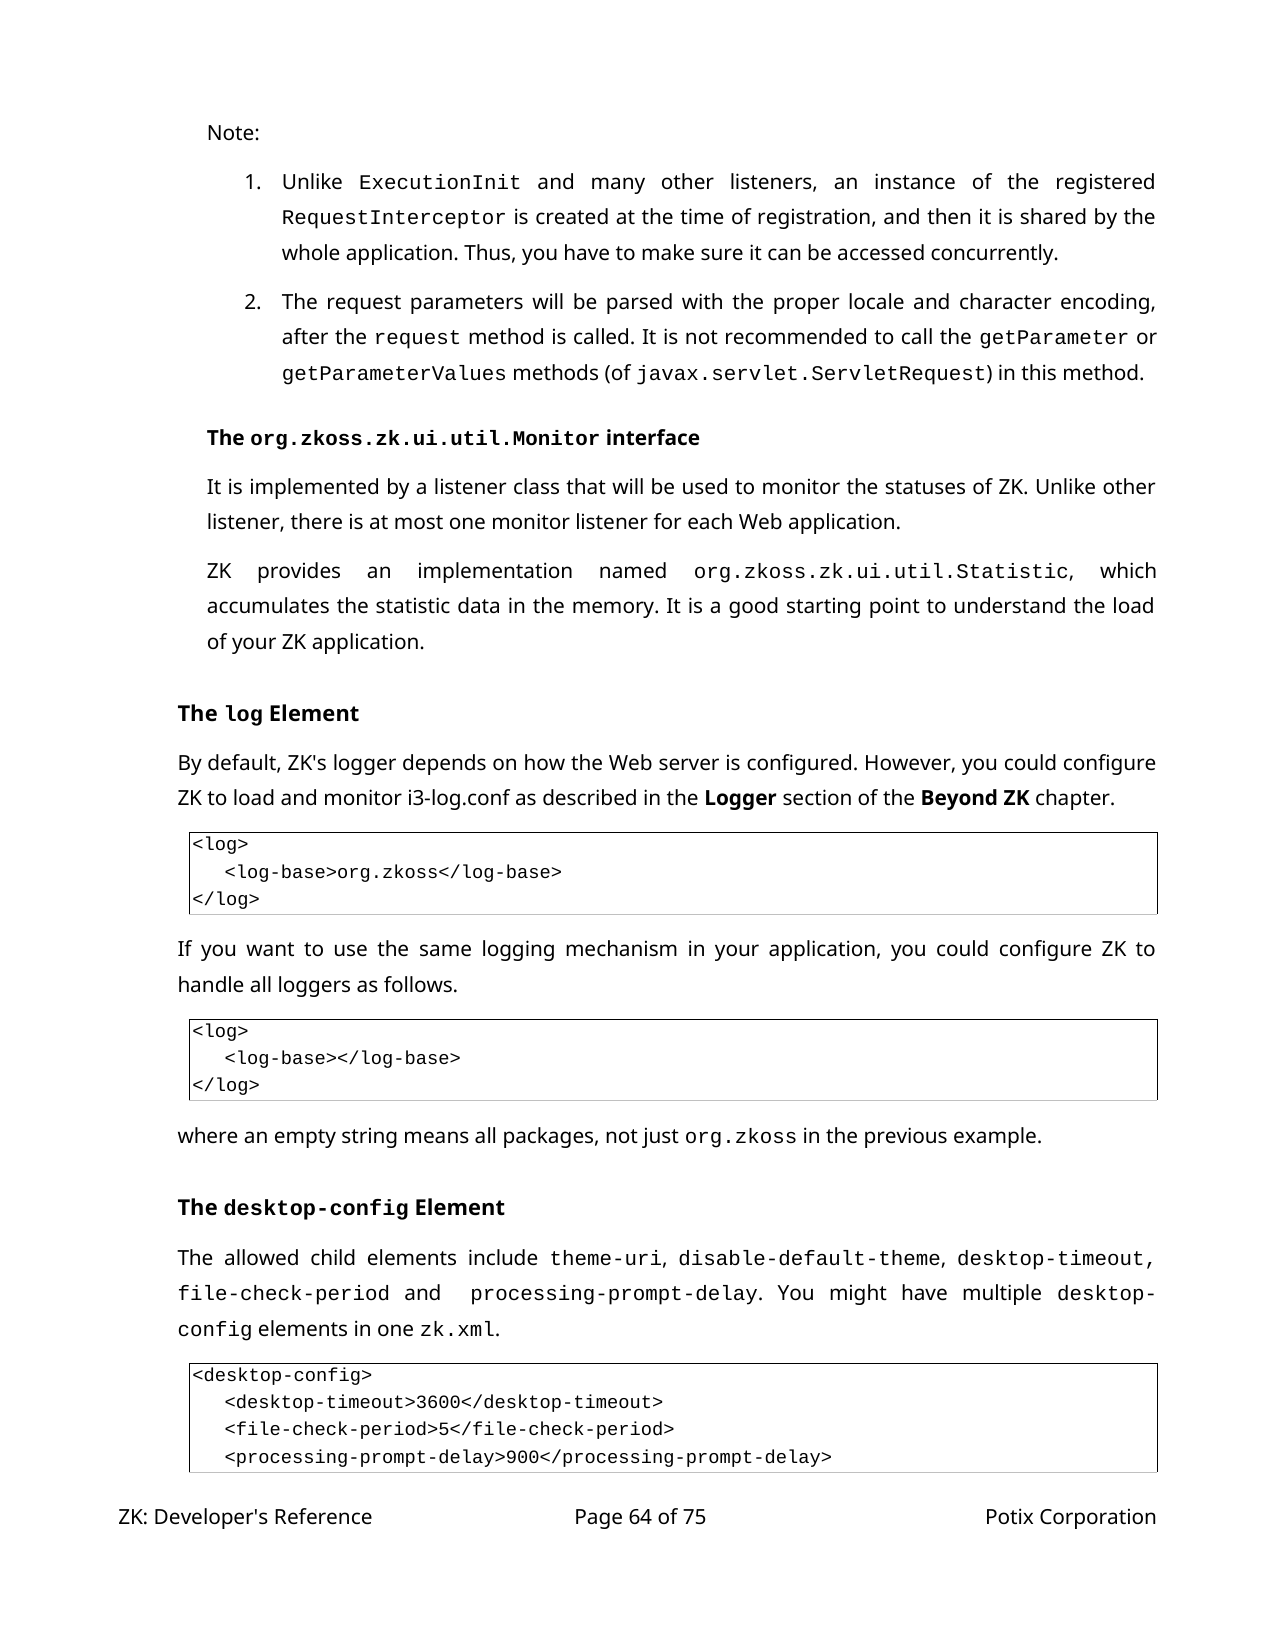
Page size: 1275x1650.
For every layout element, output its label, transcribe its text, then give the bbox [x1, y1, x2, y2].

list The request parameters will be parsed with the proper locale and character encoding, after the request method is called. It is not recommended to call the getParameter or getParameterValues methods (of javax.servlet.ServletRequest) in this method. [244, 287, 1157, 386]
text By default, ZK's logger depends on how the Web server is configured. However, you could configure ZK to load and monitor i3-log.conf as described in the Logger section of the Beyond ZK chapter. [177, 748, 1157, 812]
text <log-base></log-base> [190, 1046, 1157, 1070]
text <log-base>org.zkoss</log-base> [190, 859, 1157, 884]
subtitle The log Element [177, 697, 1157, 728]
text </log> [190, 887, 1157, 914]
subtitle The desktop-config Element [177, 1192, 1157, 1222]
text If you want to use the same logging mechanism in your application, you could configure ZK to handle all loggers as follows. [177, 934, 1157, 998]
text <log> [190, 833, 1157, 857]
text where an empty string means all packages, not just org.zkoss in the previous example. [177, 1121, 1157, 1149]
text <desktop-config> [190, 1364, 1157, 1387]
text It is implemented by a listener class that will be used to monitor the statuses of ZK. Unlike other listener, there is at most one monitor listener for each Web application. [207, 472, 1157, 535]
text The allowed child elements include theme-uri, disable-default-theme, desktop-timeout, file-check-period and processing-prompt-delay. You might have multiple desktop-config elements in one zk.xml. [177, 1243, 1157, 1342]
text <processing-prompt-delay>900</processing-prompt-delay> [190, 1444, 1157, 1472]
text Note: [207, 118, 1157, 146]
list Unlike ExecutionInit and many other listeners, an instance of the registered RequestInterceptor is created at the time of registration, and then it is shared by the whole application. Thus, you have to make sure it can be accessed concurrently. [244, 167, 1157, 266]
text ZK provides an implementation named org.zkoss.zk.ui.util.Statistic, which accumulates the statistic data in the memory. It is a good starting point to understand the load of your ZK application. [207, 556, 1157, 655]
subtitle The org.zkoss.zk.ui.util.Monitor interface [207, 423, 1157, 451]
text <log> [190, 1020, 1157, 1043]
text <file-check-period>5</file-check-period> [190, 1417, 1157, 1442]
text <desktop-timeout>3600</desktop-timeout> [190, 1390, 1157, 1414]
text </log> [190, 1073, 1157, 1100]
